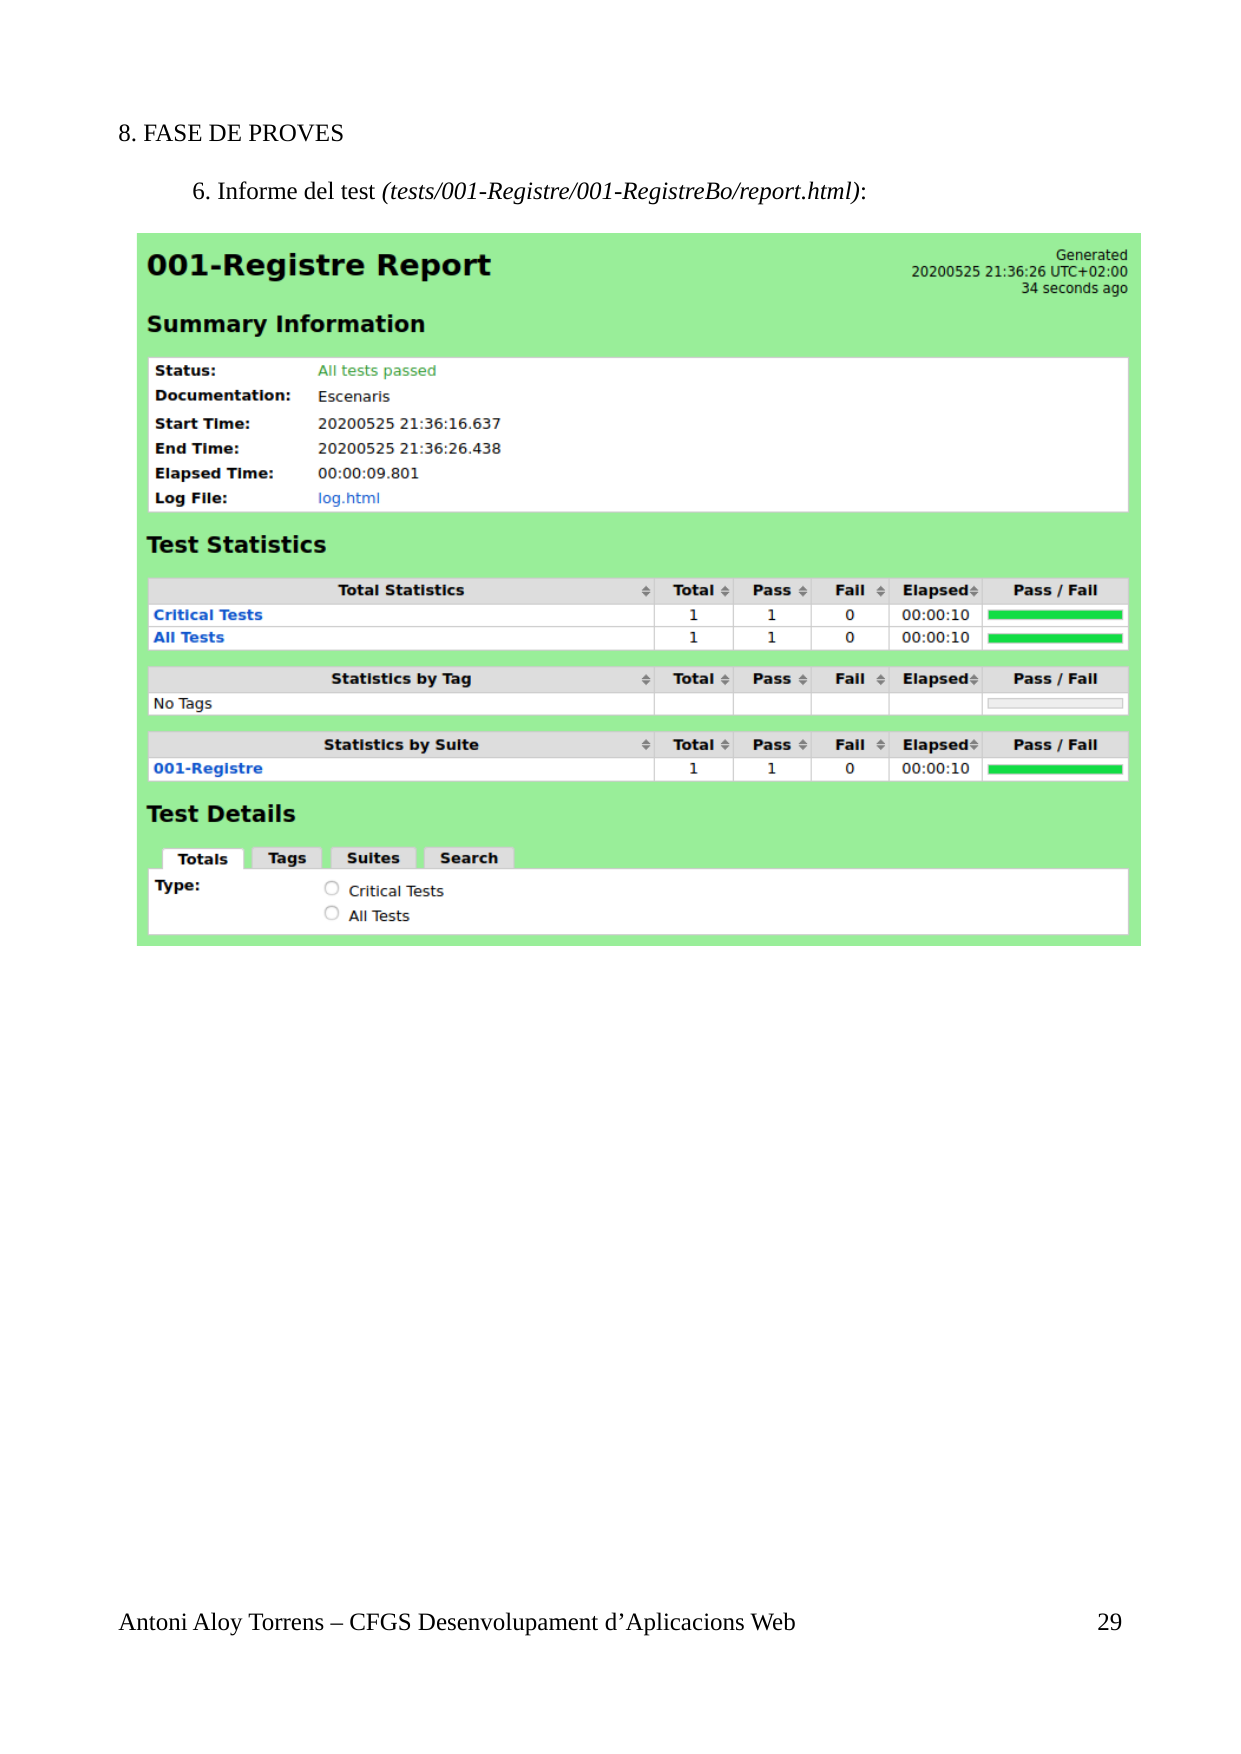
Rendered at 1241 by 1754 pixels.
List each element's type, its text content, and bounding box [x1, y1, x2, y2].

text 6. Informe del test (tests/001-Registre/001-RegistreBo/report.html): [118, 176, 1122, 205]
picture [136, 233, 1141, 946]
